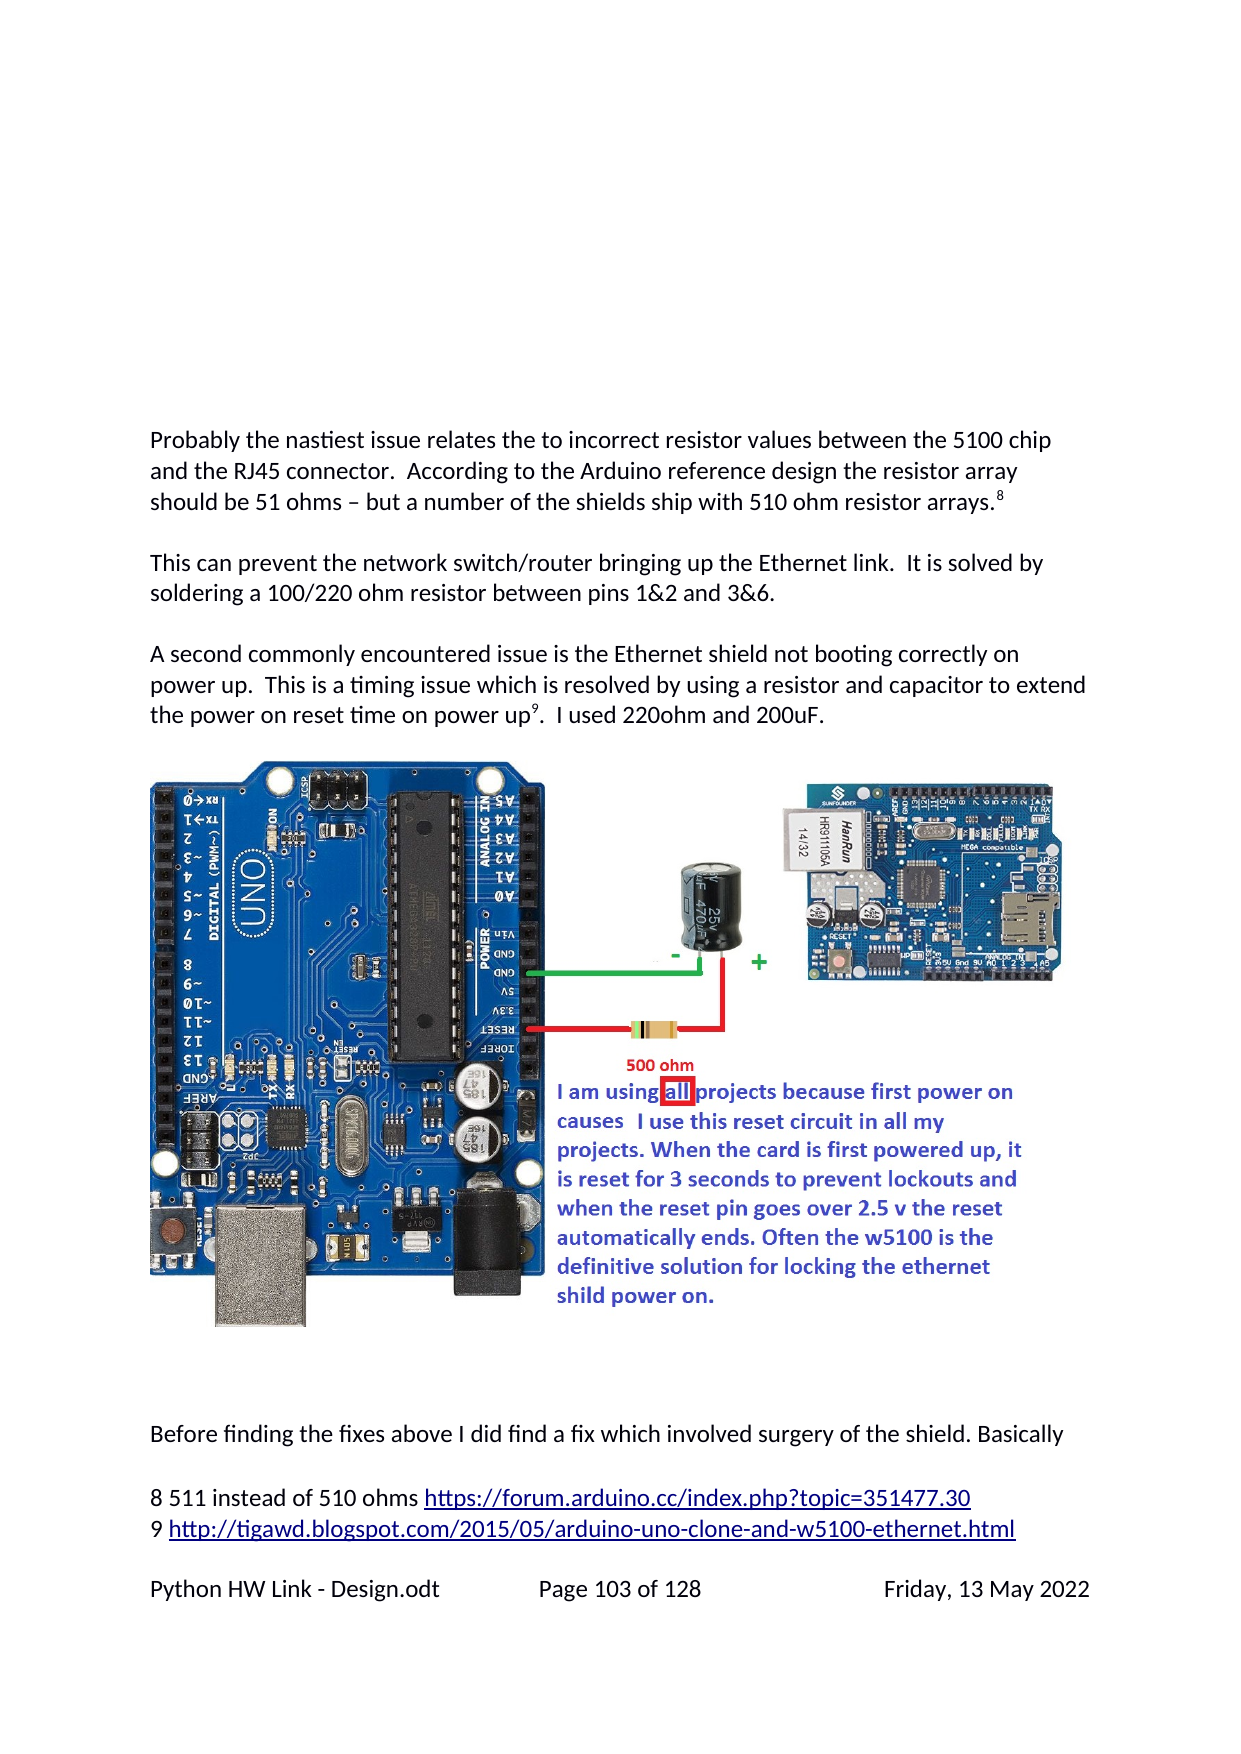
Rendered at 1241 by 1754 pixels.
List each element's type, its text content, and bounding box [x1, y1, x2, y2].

text Before finding the fixes above I did find a fix which involved surgery of the shield. Basically [150, 1418, 1090, 1448]
text A second commonly encountered issue is the Ethernet shield not booting correctly on power up. This is a timing issue which is resolved by using a resistor and capacitor to extend the power on reset time on power up. I used 220ohm and 200uF. [150, 638, 1090, 730]
picture [150, 760, 1091, 1327]
text Probably the nastiest issue relates the to incorrect resistor values between the 5100 chip and the RJ45 connector. According to the Arduino reference design the resistor array should be 51 ohms – but a number of the shields ship with 510 ohm resistor arrays. [150, 425, 1090, 516]
text This can prevent the network switch/router bringing up the Ethernet link. It is solved by soldering a 100/220 ohm resistor between pins 1&2 and 3&6. [150, 547, 1090, 608]
text 511 instead of 510 ohms https://forum.arduino.cc/index.php?topic=351477.30 [150, 1482, 1090, 1513]
text http://tigawd.blogspot.com/2015/05/arduino-uno-clone-and-w5100-ethernet.html [150, 1513, 1090, 1543]
